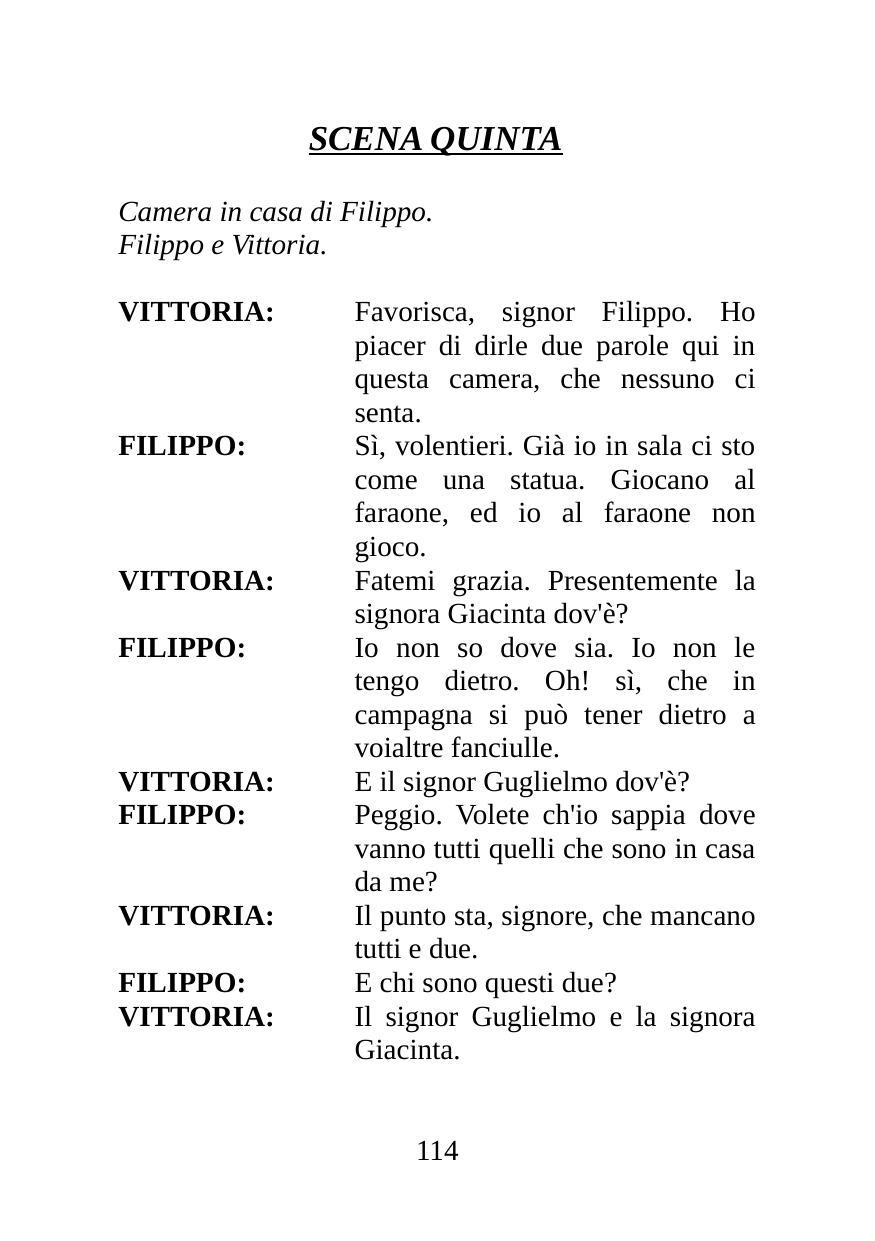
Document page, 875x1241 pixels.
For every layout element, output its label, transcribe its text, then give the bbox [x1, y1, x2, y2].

subtitle SCENA QUINTA [118, 118, 756, 158]
text Camera in casa di Filippo. [118, 194, 756, 227]
text VITTORIA: Fatemi grazia. Presentemente la signora Giacinta dov'è? [118, 563, 756, 630]
text Filippo e Vittoria. [118, 227, 756, 261]
text FILIPPO: Peggio. Volete ch'io sappia dove vanno tutti quelli che sono in casa da me? [118, 797, 756, 898]
text VITTORIA: Il signor Guglielmo e la signora Giacinta. [118, 999, 756, 1066]
text VITTORIA: Favorisca, signor Filippo. Ho piacer di dirle due parole qui in questa camera, che nessuno ci senta. [118, 294, 756, 428]
text FILIPPO: Sì, volentieri. Già io in sala ci sto come una statua. Giocano al faraone, ed io al faraone non gioco. [118, 428, 756, 563]
text VITTORIA: E il signor Guglielmo dov'è? [118, 764, 756, 797]
text FILIPPO: E chi sono questi due? [118, 965, 756, 999]
text VITTORIA: Il punto sta, signore, che mancano tutti e due. [118, 898, 756, 965]
text FILIPPO: Io non so dove sia. Io non le tengo dietro. Oh! sì, che in campagna si può tener dietro a voialtre fanciulle. [118, 630, 756, 764]
